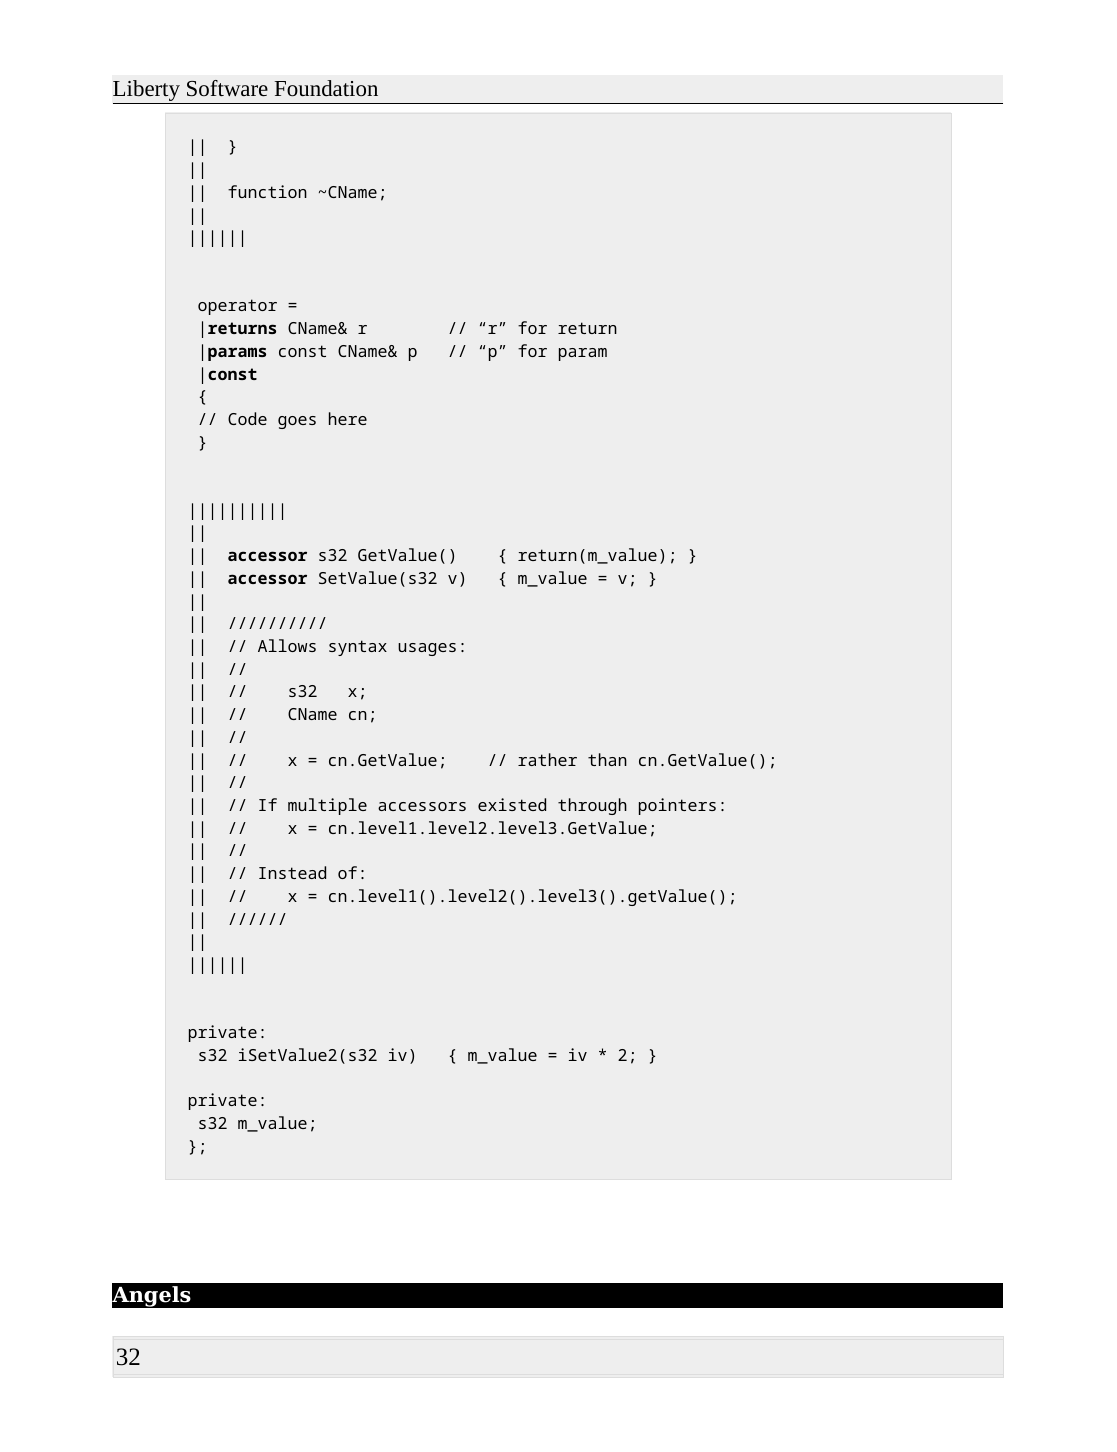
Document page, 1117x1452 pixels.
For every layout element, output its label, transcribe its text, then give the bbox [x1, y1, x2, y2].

subtitle Angels [112, 1283, 1003, 1308]
text || } || || function ~CName; || |||||| operator = |returns CName& r // “r” for return |params const CName& p // “p” for param |const { // Code goes here } |||||||||| || || accessor s32 GetValue() { return(m_value); } || accessor SetValue(s32 v) { m_value = v; } || || ////////// || // Allows syntax usages: || // || // s32 x; || // CName cn; || // || // x = cn.GetValue; // rather than cn.GetValue(); || // || // If multiple accessors existed through pointers: || // x = cn.level1.level2.level3.GetValue; || // || // Instead of: || // x = cn.level1().level2().level3().getValue(); || ////// || |||||| private: s32 iSetValue2(s32 iv) { m_value = iv * 2; } private: s32 m_value; }; [166, 114, 951, 1179]
